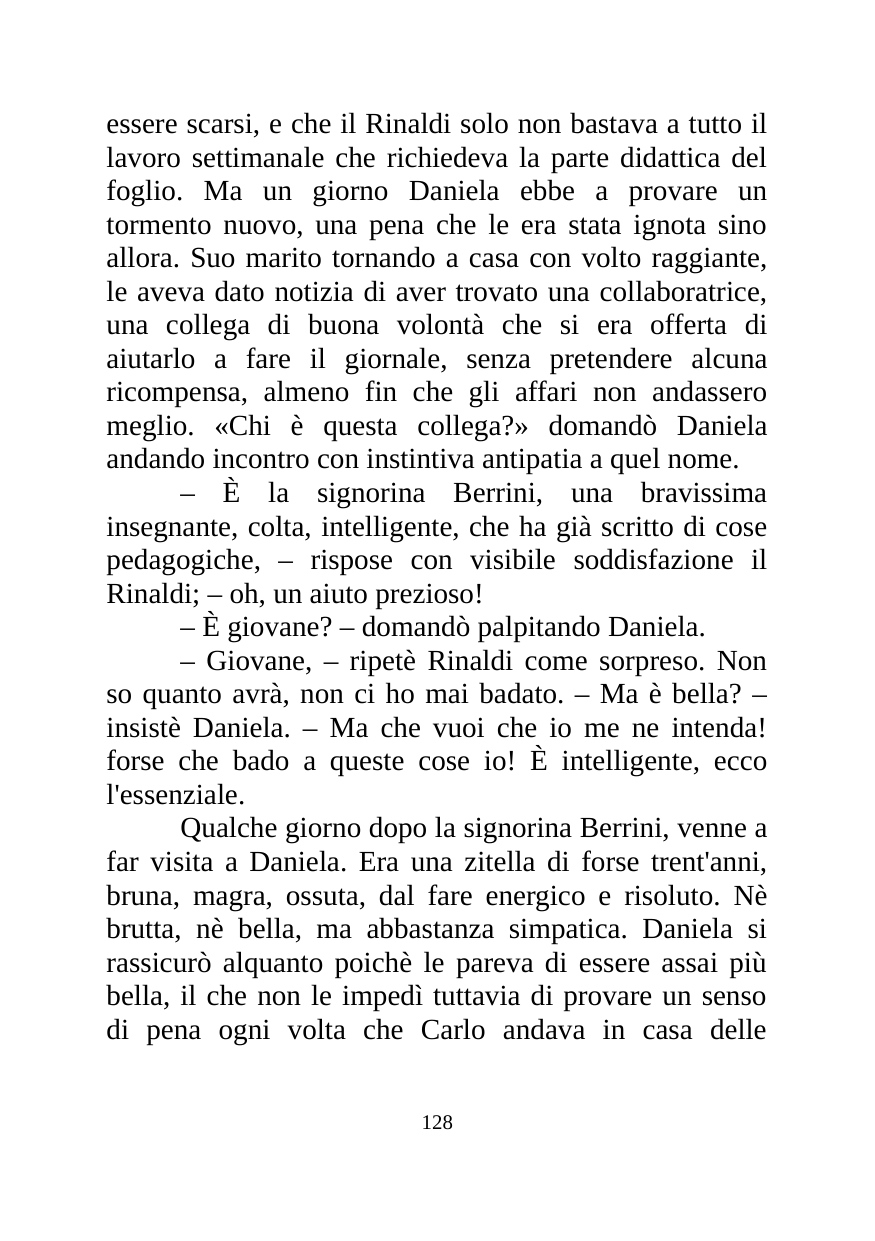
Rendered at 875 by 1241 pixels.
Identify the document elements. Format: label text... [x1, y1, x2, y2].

text – È giovane? – domandò palpitando Daniela. [106, 609, 768, 643]
text – Giovane, – ripetè Rinaldi come sorpreso. Non so quanto avrà, non ci ho mai badato. – Ma è bella? – insistè Daniela. – Ma che vuoi che io me ne intenda! forse che bado a queste cose io! È intelligente, ecco l'essenziale. [106, 643, 768, 811]
text Qualche giorno dopo la signorina Berrini, venne a far visita a Daniela. Era una zitella di forse trent'anni, bruna, magra, ossuta, dal fare energico e risoluto. Nè brutta, nè bella, ma abbastanza simpatica. Daniela si rassicurò alquanto poichè le pareva di essere assai più bella, il che non le impedì tuttavia di provare un senso di pena ogni volta che Carlo andava in casa delle [106, 811, 768, 1045]
text – È la signorina Berrini, una bravissima insegnante, colta, intelligente, che ha già scritto di cose pedagogiche, – rispose con visibile soddisfazione il Rinaldi; – oh, un aiuto prezioso! [106, 475, 768, 609]
text essere scarsi, e che il Rinaldi solo non bastava a tutto il lavoro settimanale che richiedeva la parte didattica del foglio. Ma un giorno Daniela ebbe a provare un tormento nuovo, una pena che le era stata ignota sino allora. Suo marito tornando a casa con volto raggiante, le aveva dato notizia di aver trovato una collaboratrice, una collega di buona volontà che si era offerta di aiutarlo a fare il giornale, senza pretendere alcuna ricompensa, almeno fin che gli affari non andassero meglio. «Chi è questa collega?» domandò Daniela andando incontro con instintiva antipatia a quel nome. [106, 106, 768, 475]
